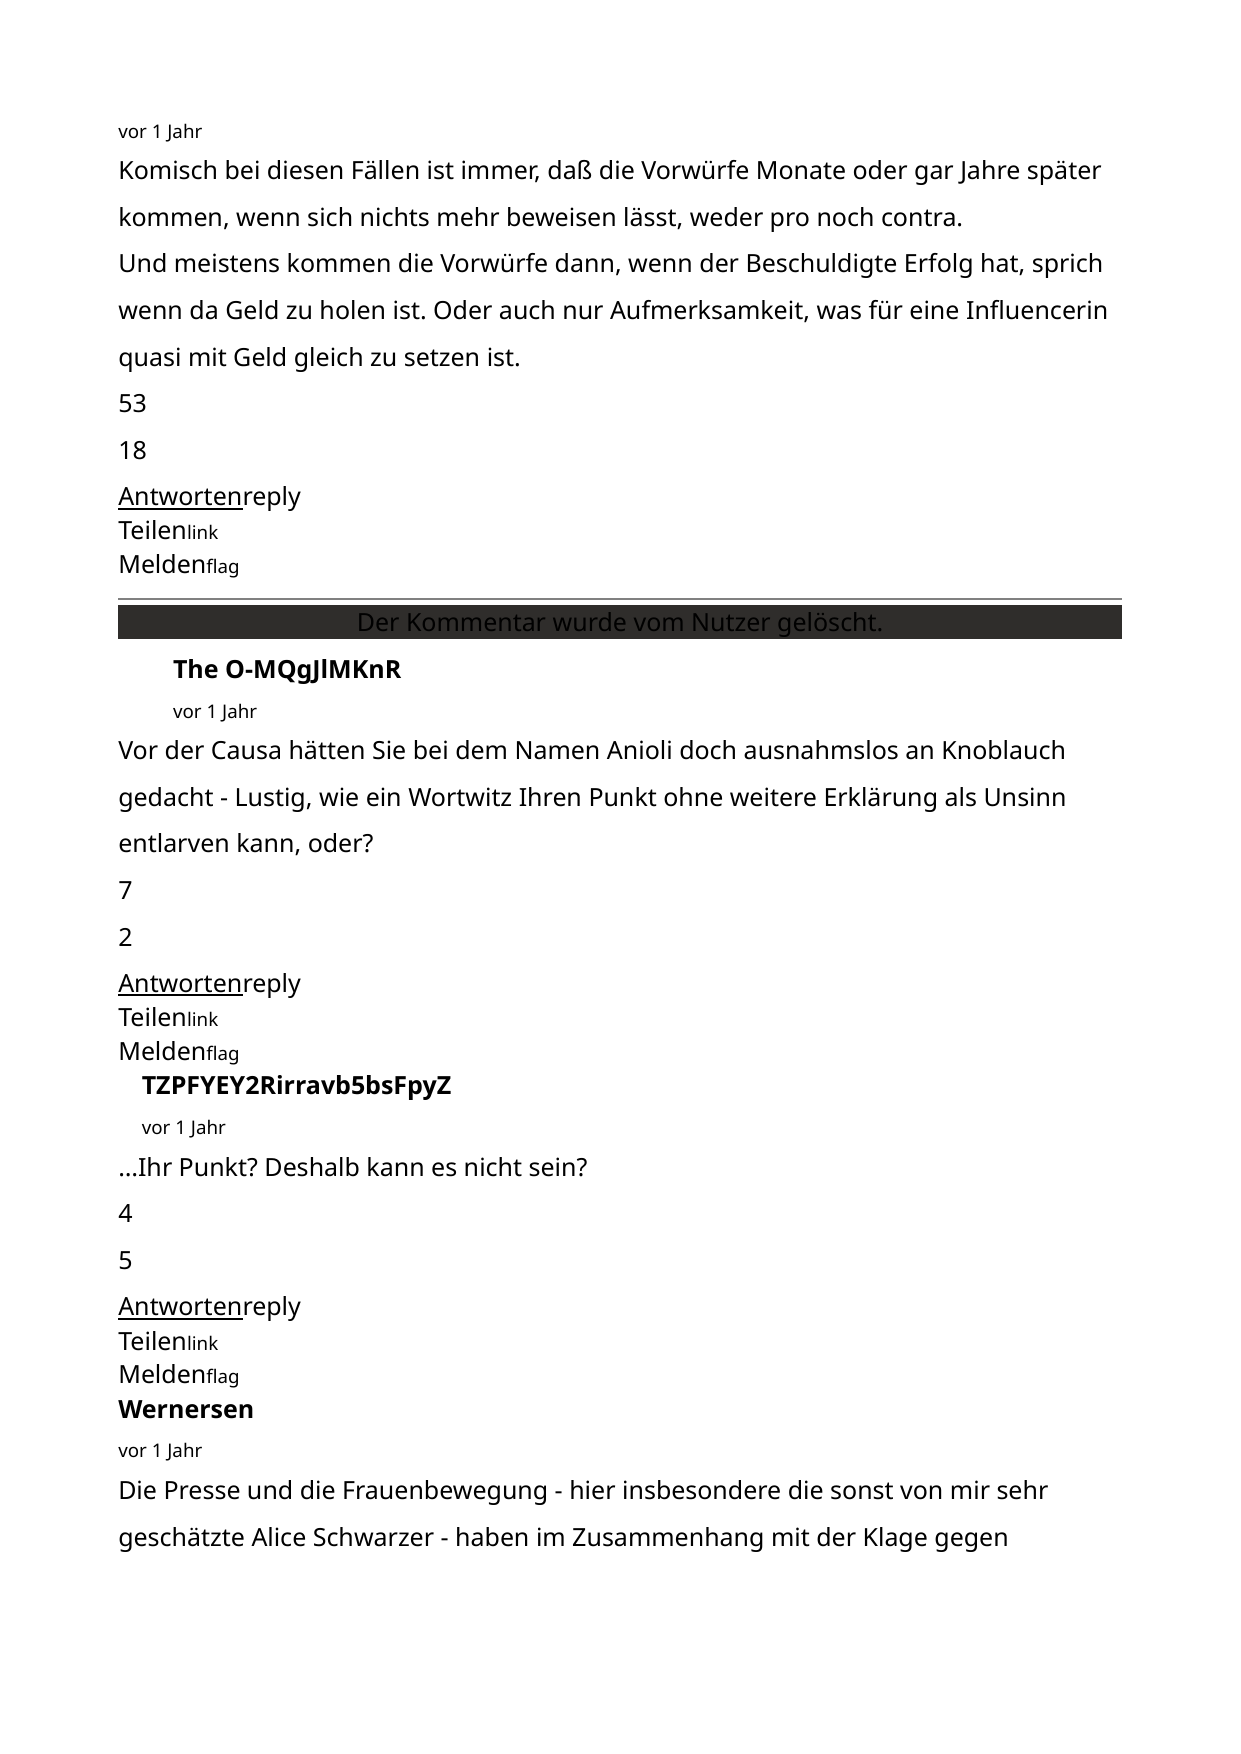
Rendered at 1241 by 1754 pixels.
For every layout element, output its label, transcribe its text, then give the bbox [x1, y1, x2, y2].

text Antwortenreply [118, 479, 1122, 513]
text Teilenlink [118, 1323, 1122, 1357]
text 4 [118, 1196, 1122, 1230]
text The O-MQgJlMKnR [173, 651, 1114, 686]
text Vor der Causa hätten Sie bei dem Namen Anioli doch ausnahmslos an Knoblauch gedacht - Lustig, wie ein Wortwitz Ihren Punkt ohne weitere Erklärung als Unsinn entlarven kann, oder? [118, 733, 1122, 860]
text vor 1 Jahr [173, 698, 1117, 723]
text Wernersen [118, 1391, 1114, 1425]
text Komisch bei diesen Fällen ist immer, daß die Vorwürfe Monate oder gar Jahre später kommen, wenn sich nichts mehr beweisen lässt, weder pro noch contra. Und meistens kommen die Vorwürfe dann, wenn der Beschuldigte Erfolg hat, sprich wenn da Geld zu holen ist. Oder auch nur Aufmerksamkeit, was für eine Influencerin quasi mit Geld gleich zu setzen ist. [118, 153, 1122, 373]
text 18 [118, 432, 1122, 466]
text vor 1 Jahr [118, 118, 1117, 144]
text 2 [118, 919, 1122, 953]
text Meldenflag [118, 547, 1122, 581]
text 5 [118, 1242, 1122, 1277]
text vor 1 Jahr [118, 1438, 1117, 1463]
text Der Kommentar wurde vom Nutzer gelöscht. [118, 605, 1122, 639]
text Teilenlink [118, 513, 1122, 547]
text Teilenlink [118, 1000, 1122, 1034]
text Die Presse und die Frauenbewegung - hier insbesondere die sonst von mir sehr geschätzte Alice Schwarzer - haben im Zusammenhang mit der Klage gegen [118, 1473, 1122, 1553]
text 53 [118, 386, 1122, 420]
text Meldenflag [118, 1034, 1122, 1068]
text 7 [118, 873, 1122, 907]
text Antwortenreply [118, 1289, 1122, 1323]
text TZPFYEY2Rirravb5bsFpyZ [142, 1068, 1114, 1102]
text vor 1 Jahr [142, 1114, 1117, 1140]
text …Ihr Punkt? Deshalb kann es nicht sein? [118, 1149, 1122, 1183]
text Antwortenreply [118, 966, 1122, 1000]
text Meldenflag [118, 1357, 1122, 1391]
